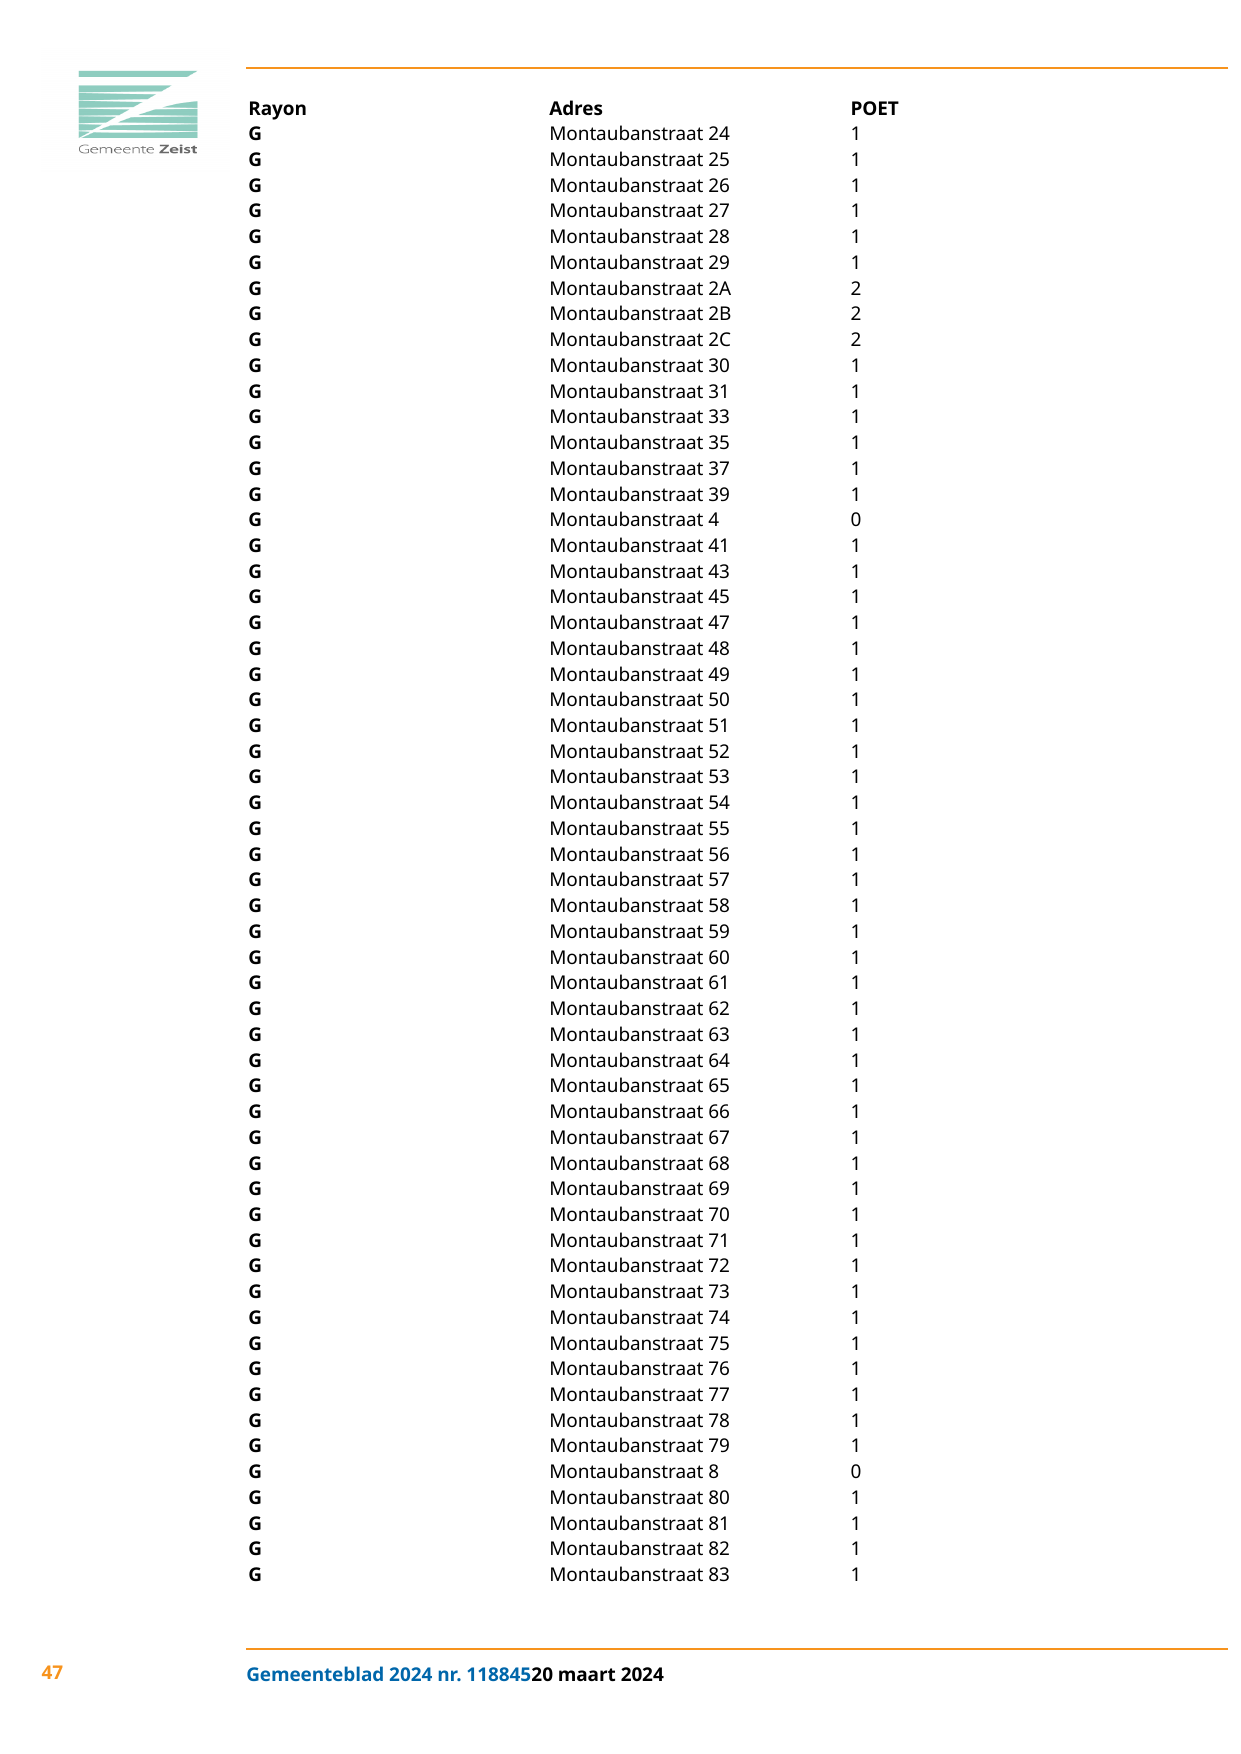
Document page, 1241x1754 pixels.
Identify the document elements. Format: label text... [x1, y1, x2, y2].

table_cell Montaubanstraat 28 [549, 224, 850, 249]
table_cell Montaubanstraat 39 [549, 481, 850, 506]
table_cell 1 [850, 1227, 1152, 1253]
table_cell G [248, 429, 549, 455]
table_cell 1 [850, 172, 1152, 198]
table_cell G [248, 841, 549, 867]
table_cell Montaubanstraat 60 [549, 944, 850, 969]
table_cell 1 [850, 224, 1152, 249]
table_cell Montaubanstraat 27 [549, 198, 850, 223]
table_cell 1 [850, 1433, 1152, 1458]
table_cell 1 [850, 121, 1152, 146]
table_cell Montaubanstraat 47 [549, 609, 850, 635]
picture [41, 47, 231, 172]
table_cell 1 [850, 1510, 1152, 1536]
table_cell 1 [850, 1124, 1152, 1150]
table_cell 1 [850, 1536, 1152, 1561]
table_cell Montaubanstraat 63 [549, 1021, 850, 1047]
table_cell Montaubanstraat 31 [549, 378, 850, 403]
table_cell G [248, 1510, 549, 1536]
table_cell 1 [850, 790, 1152, 815]
table_cell Montaubanstraat 33 [549, 404, 850, 429]
table_cell 1 [850, 146, 1152, 172]
table_cell G [248, 1175, 549, 1201]
table_cell G [248, 1330, 549, 1356]
table_cell 1 [850, 712, 1152, 738]
table_cell G [248, 1536, 549, 1561]
table_cell 1 [850, 455, 1152, 481]
table_cell 1 [850, 687, 1152, 712]
table_cell Montaubanstraat 35 [549, 429, 850, 455]
table_header Adres [549, 95, 850, 121]
table_cell G [248, 918, 549, 944]
table_cell G [248, 584, 549, 609]
table_cell Montaubanstraat 51 [549, 712, 850, 738]
table_cell Montaubanstraat 72 [549, 1253, 850, 1278]
table_cell 1 [850, 764, 1152, 789]
table_cell Montaubanstraat 61 [549, 970, 850, 995]
table_cell G [248, 1124, 549, 1150]
table_cell Montaubanstraat 26 [549, 172, 850, 198]
table_cell G [248, 1098, 549, 1124]
table_cell Montaubanstraat 4 [549, 506, 850, 532]
table_cell Montaubanstraat 81 [549, 1510, 850, 1536]
table_cell G [248, 867, 549, 892]
table_cell G [248, 1201, 549, 1227]
table_cell G [248, 224, 549, 249]
table_cell 1 [850, 481, 1152, 506]
table_cell 1 [850, 1073, 1152, 1098]
table_cell Montaubanstraat 76 [549, 1356, 850, 1381]
table_cell 1 [850, 738, 1152, 764]
table_cell Montaubanstraat 50 [549, 687, 850, 712]
table_cell 1 [850, 970, 1152, 995]
table_cell G [248, 1278, 549, 1304]
table_cell 1 [850, 867, 1152, 892]
table_cell Montaubanstraat 66 [549, 1098, 850, 1124]
table_cell G [248, 995, 549, 1021]
table_cell 1 [850, 1407, 1152, 1433]
table_cell Montaubanstraat 53 [549, 764, 850, 789]
table_cell G [248, 404, 549, 429]
table_cell 1 [850, 1278, 1152, 1304]
table_cell G [248, 1356, 549, 1381]
table_cell 1 [850, 1047, 1152, 1072]
table_cell G [248, 815, 549, 841]
table_cell Montaubanstraat 54 [549, 790, 850, 815]
table_cell Montaubanstraat 45 [549, 584, 850, 609]
table_cell 1 [850, 1201, 1152, 1227]
table_cell G [248, 275, 549, 301]
table_cell G [248, 1304, 549, 1330]
table_cell G [248, 481, 549, 506]
table_cell 1 [850, 1381, 1152, 1407]
table_cell 1 [850, 635, 1152, 661]
table_cell G [248, 1433, 549, 1458]
table_cell 1 [850, 558, 1152, 584]
table_cell G [248, 893, 549, 918]
table_cell G [248, 352, 549, 378]
table_cell G [248, 1073, 549, 1098]
table_cell Montaubanstraat 79 [549, 1433, 850, 1458]
table_cell 1 [850, 918, 1152, 944]
table_cell Montaubanstraat 56 [549, 841, 850, 867]
table_cell Montaubanstraat 78 [549, 1407, 850, 1433]
table_cell Montaubanstraat 2C [549, 326, 850, 352]
table_cell G [248, 1150, 549, 1175]
table_cell 0 [850, 1459, 1152, 1484]
table_cell 1 [850, 352, 1152, 378]
table_cell Montaubanstraat 52 [549, 738, 850, 764]
table_cell 1 [850, 1021, 1152, 1047]
table_cell Montaubanstraat 57 [549, 867, 850, 892]
table_cell Montaubanstraat 69 [549, 1175, 850, 1201]
table_cell 2 [850, 301, 1152, 326]
table_cell Montaubanstraat 59 [549, 918, 850, 944]
table_cell G [248, 1484, 549, 1510]
table_cell G [248, 198, 549, 223]
table_cell 1 [850, 1484, 1152, 1510]
table_cell G [248, 687, 549, 712]
table_cell Montaubanstraat 41 [549, 532, 850, 558]
table_cell Montaubanstraat 68 [549, 1150, 850, 1175]
table_cell 1 [850, 609, 1152, 635]
table_cell G [248, 558, 549, 584]
table_cell Montaubanstraat 82 [549, 1536, 850, 1561]
table_cell Montaubanstraat 70 [549, 1201, 850, 1227]
table_cell 1 [850, 995, 1152, 1021]
table_cell Montaubanstraat 75 [549, 1330, 850, 1356]
table_cell G [248, 764, 549, 789]
table_cell Montaubanstraat 24 [549, 121, 850, 146]
table_cell Montaubanstraat 30 [549, 352, 850, 378]
table_cell 1 [850, 198, 1152, 223]
table_cell G [248, 172, 549, 198]
table_cell G [248, 146, 549, 172]
table_cell 1 [850, 378, 1152, 403]
table_cell 1 [850, 661, 1152, 687]
table_cell G [248, 532, 549, 558]
table_cell 1 [850, 532, 1152, 558]
table_cell Montaubanstraat 73 [549, 1278, 850, 1304]
table_cell G [248, 1021, 549, 1047]
table_cell G [248, 1561, 549, 1587]
table_cell Montaubanstraat 62 [549, 995, 850, 1021]
table_cell Montaubanstraat 58 [549, 893, 850, 918]
table_cell 1 [850, 893, 1152, 918]
table_cell G [248, 506, 549, 532]
table_cell G [248, 712, 549, 738]
table_cell Montaubanstraat 83 [549, 1561, 850, 1587]
table_cell Montaubanstraat 29 [549, 249, 850, 275]
table_cell Montaubanstraat 71 [549, 1227, 850, 1253]
table_cell Montaubanstraat 8 [549, 1459, 850, 1484]
table_header Rayon [248, 95, 549, 121]
table_header POET [850, 95, 1152, 121]
table_cell Montaubanstraat 74 [549, 1304, 850, 1330]
table_cell 2 [850, 275, 1152, 301]
table_cell 0 [850, 506, 1152, 532]
table_cell 1 [850, 1098, 1152, 1124]
table_cell 1 [850, 1304, 1152, 1330]
table_cell 1 [850, 815, 1152, 841]
table_cell 1 [850, 1356, 1152, 1381]
table_cell Montaubanstraat 64 [549, 1047, 850, 1072]
table_cell Montaubanstraat 25 [549, 146, 850, 172]
table_cell Montaubanstraat 80 [549, 1484, 850, 1510]
table_cell G [248, 609, 549, 635]
table_cell G [248, 301, 549, 326]
table_cell Montaubanstraat 49 [549, 661, 850, 687]
table_cell G [248, 249, 549, 275]
table_cell Montaubanstraat 48 [549, 635, 850, 661]
table_cell G [248, 661, 549, 687]
table_cell G [248, 635, 549, 661]
table_cell 1 [850, 841, 1152, 867]
table_cell 1 [850, 1253, 1152, 1278]
table_cell 1 [850, 429, 1152, 455]
table_cell 1 [850, 1561, 1152, 1587]
table_cell 1 [850, 944, 1152, 969]
table_cell G [248, 970, 549, 995]
table_cell G [248, 326, 549, 352]
table_cell Montaubanstraat 77 [549, 1381, 850, 1407]
table_cell Montaubanstraat 43 [549, 558, 850, 584]
table_cell Montaubanstraat 37 [549, 455, 850, 481]
table_cell G [248, 1227, 549, 1253]
table_cell G [248, 738, 549, 764]
table_cell G [248, 1047, 549, 1072]
table_cell G [248, 790, 549, 815]
table_cell 1 [850, 404, 1152, 429]
table_cell G [248, 1407, 549, 1433]
table_cell 1 [850, 1175, 1152, 1201]
table_cell G [248, 1381, 549, 1407]
table_cell Montaubanstraat 65 [549, 1073, 850, 1098]
table_cell 1 [850, 584, 1152, 609]
table_cell G [248, 121, 549, 146]
table_cell Montaubanstraat 2B [549, 301, 850, 326]
table_cell 1 [850, 1330, 1152, 1356]
table_cell 1 [850, 1150, 1152, 1175]
table_cell Montaubanstraat 67 [549, 1124, 850, 1150]
table_cell 2 [850, 326, 1152, 352]
table_cell Montaubanstraat 55 [549, 815, 850, 841]
table_cell G [248, 455, 549, 481]
table_cell G [248, 1459, 549, 1484]
table_cell 1 [850, 249, 1152, 275]
table_cell Montaubanstraat 2A [549, 275, 850, 301]
table_cell G [248, 944, 549, 969]
table_cell G [248, 378, 549, 403]
table_cell G [248, 1253, 549, 1278]
